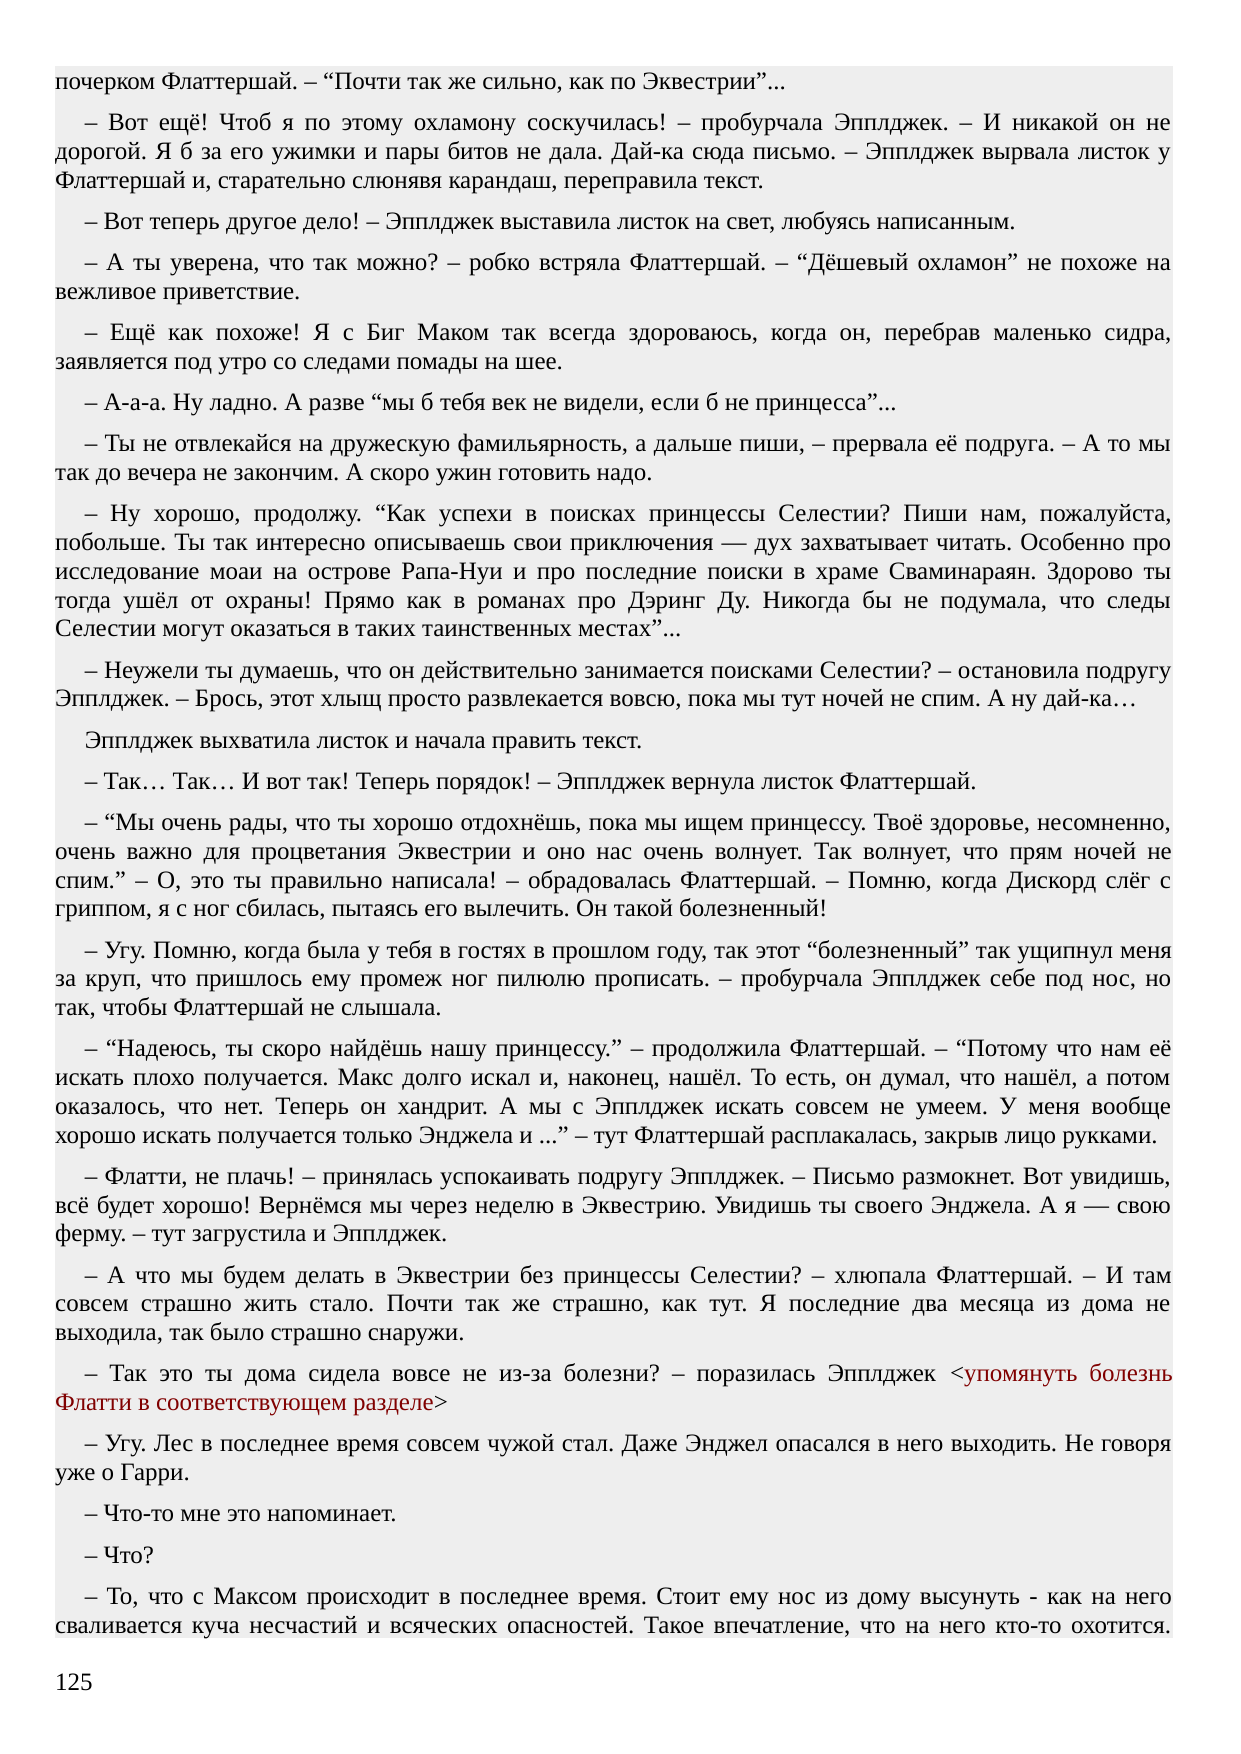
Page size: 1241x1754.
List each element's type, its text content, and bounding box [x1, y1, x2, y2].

text – Флатти, не плачь! – принялась успокаивать подругу Эпплджек. – Письмо размокнет. Вот увидишь, всё будет хорошо! Вернёмся мы через неделю в Эквестрию. Увидишь ты своего Энджела. А я — свою ферму. – тут загрустила и Эпплджек. [55, 1161, 1173, 1247]
text – А ты уверена, что так можно? – робко встряла Флаттершай. – “Дёшевый охламон” не похоже на вежливое приветствие. [55, 247, 1173, 305]
text – Что? [55, 1540, 1173, 1568]
text – Так это ты дома сидела вовсе не из-за болезни? – поразилась Эпплджек <упомянуть болезнь Флатти в соответствующем разделе> [55, 1358, 1173, 1416]
text – То, что с Максом происходит в последнее время. Стоит ему нос из дому высунуть - как на него сваливается куча несчастий и всяческих опасностей. Такое впечатление, что на него кто-то охотится. [55, 1581, 1173, 1638]
text – Так… Так… И вот так! Теперь порядок! – Эпплджек вернула листок Флаттершай. [55, 766, 1173, 795]
text – Ещё как похоже! Я с Биг Маком так всегда здороваюсь, когда он, перебрав маленько сидра, заявляется под утро со следами помады на шее. [55, 317, 1173, 375]
text – Угу. Помню, когда была у тебя в гостях в прошлом году, так этот “болезненный” так ущипнул меня за круп, что пришлось ему промеж ног пилюлю прописать. – пробурчала Эпплджек себе под нос, но так, чтобы Флаттершай не слышала. [55, 935, 1173, 1021]
text – Неужели ты думаешь, что он действительно занимается поисками Селестии? – остановила подругу Эпплджек. – Брось, этот хлыщ просто развлекается вовсю, пока мы тут ночей не спим. А ну дай-ка… [55, 655, 1173, 712]
text – Вот ещё! Чтоб я по этому охламону соскучилась! – пробурчала Эпплджек. – И никакой он не дорогой. Я б за его ужимки и пары битов не дала. Дай-ка сюда письмо. – Эпплджек вырвала листок у Флаттершай и, старательно слюнявя карандаш, переправила текст. [55, 107, 1173, 193]
text – А-а-а. Ну ладно. А разве “мы б тебя век не видели, если б не принцесса”... [55, 387, 1173, 416]
text почерком Флаттершай. – “Почти так же сильно, как по Эквестрии”... [55, 66, 1173, 95]
text Эпплджек выхватила листок и начала править текст. [55, 725, 1173, 753]
text – Ну хорошо, продолжу. “Как успехи в поисках принцессы Селестии? Пиши нам, пожалуйста, побольше. Ты так интересно описываешь свои приключения — дух захватывает читать. Особенно про исследование моаи на острове Рапа-Нуи и про последние поиски в храме Сваминараян. Здорово ты тогда ушёл от охраны! Прямо как в романах про Дэринг Ду. Никогда бы не подумала, что следы Селестии могут оказаться в таких таинственных местах”... [55, 498, 1173, 642]
text – Угу. Лес в последнее время совсем чужой стал. Даже Энджел опасался в него выходить. Не говоря уже о Гарри. [55, 1428, 1173, 1486]
text – А что мы будем делать в Эквестрии без принцессы Селестии? – хлюпала Флаттершай. – И там совсем страшно жить стало. Почти так же страшно, как тут. Я последние два месяца из дома не выходила, так было страшно снаружи. [55, 1260, 1173, 1346]
text – Ты не отвлекайся на дружескую фамильярность, а дальше пиши, – прервала её подруга. – А то мы так до вечера не закончим. А скоро ужин готовить надо. [55, 428, 1173, 486]
text – Вот теперь другое дело! – Эпплджек выставила листок на свет, любуясь написанным. [55, 206, 1173, 235]
text – “Надеюсь, ты скоро найдёшь нашу принцессу.” – продолжила Флаттершай. – “Потому что нам её искать плохо получается. Макс долго искал и, наконец, нашёл. То есть, он думал, что нашёл, а потом оказалось, что нет. Теперь он хандрит. А мы с Эпплджек искать совсем не умеем. У меня вообще хорошо искать получается только Энджела и ...” – тут Флаттершай расплакалась, закрыв лицо рукками. [55, 1033, 1173, 1148]
text – Что-то мне это напоминает. [55, 1498, 1173, 1527]
text – “Мы очень рады, что ты хорошо отдохнёшь, пока мы ищем принцессу. Твоё здоровье, несомненно, очень важно для процветания Эквестрии и оно нас очень волнует. Так волнует, что прям ночей не спим.” – О, это ты правильно написала! – обрадовалась Флаттершай. – Помню, когда Дискорд слёг с гриппом, я с ног сбилась, пытаясь его вылечить. Он такой болезненный! [55, 807, 1173, 922]
